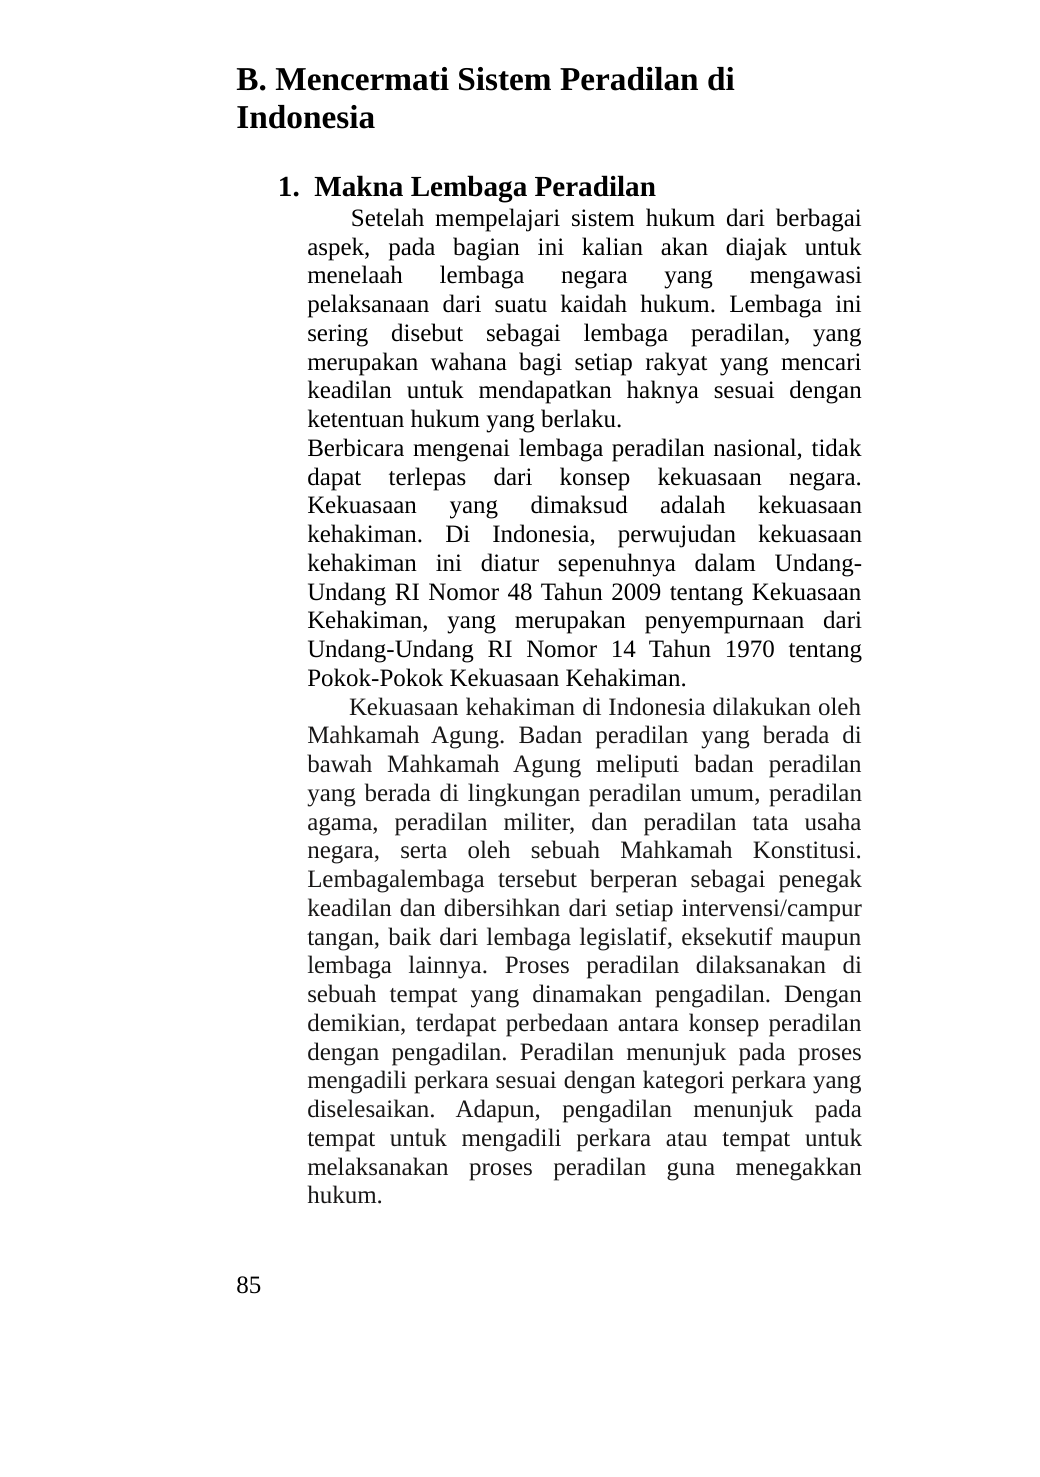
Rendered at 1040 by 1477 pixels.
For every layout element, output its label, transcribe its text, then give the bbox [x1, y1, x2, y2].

text Berbicara mengenai lembaga peradilan nasional, tidak dapat terlepas dari konsep kekuasaan negara. Kekuasaan yang dimaksud adalah kekuasaan kehakiman. Di Indonesia, perwujudan kekuasaan kehakiman ini diatur sepenuhnya dalam Undang-Undang RI Nomor 48 Tahun 2009 tentang Kekuasaan Kehakiman, yang merupakan penyempurnaan dari Undang-Undang RI Nomor 14 Tahun 1970 tentang Pokok-Pokok Kekuasaan Kehakiman. [307, 433, 862, 692]
text Kekuasaan kehakiman di Indonesia dilakukan oleh Mahkamah Agung. Badan peradilan yang berada di bawah Mahkamah Agung meliputi badan peradilan yang berada di lingkungan peradilan umum, peradilan agama, peradilan militer, dan peradilan tata usaha negara, serta oleh sebuah Mahkamah Konstitusi. Lembagalembaga tersebut berperan sebagai penegak keadilan dan dibersihkan dari setiap intervensi/campur tangan, baik dari lembaga legislatif, eksekutif maupun lembaga lainnya. Proses peradilan dilaksanakan di sebuah tempat yang dinamakan pengadilan. Dengan demikian, terdapat perbedaan antara konsep peradilan dengan pengadilan. Peradilan menunjuk pada proses mengadili perkara sesuai dengan kategori perkara yang diselesaikan. Adapun, pengadilan menunjuk pada tempat untuk mengadili perkara atau tempat untuk melaksanakan proses peradilan guna menegakkan hukum. [307, 692, 862, 1209]
text 1. Makna Lembaga Peradilan [278, 169, 862, 203]
text B. Mencermati Sistem Peradilan di Indonesia [236, 59, 862, 136]
text Setelah mempelajari sistem hukum dari berbagai aspek, pada bagian ini kalian akan diajak untuk menelaah lembaga negara yang mengawasi pelaksanaan dari suatu kaidah hukum. Lembaga ini sering disebut sebagai lembaga peradilan, yang merupakan wahana bagi setiap rakyat yang mencari keadilan untuk mendapatkan haknya sesuai dengan ketentuan hukum yang berlaku. [307, 203, 862, 433]
